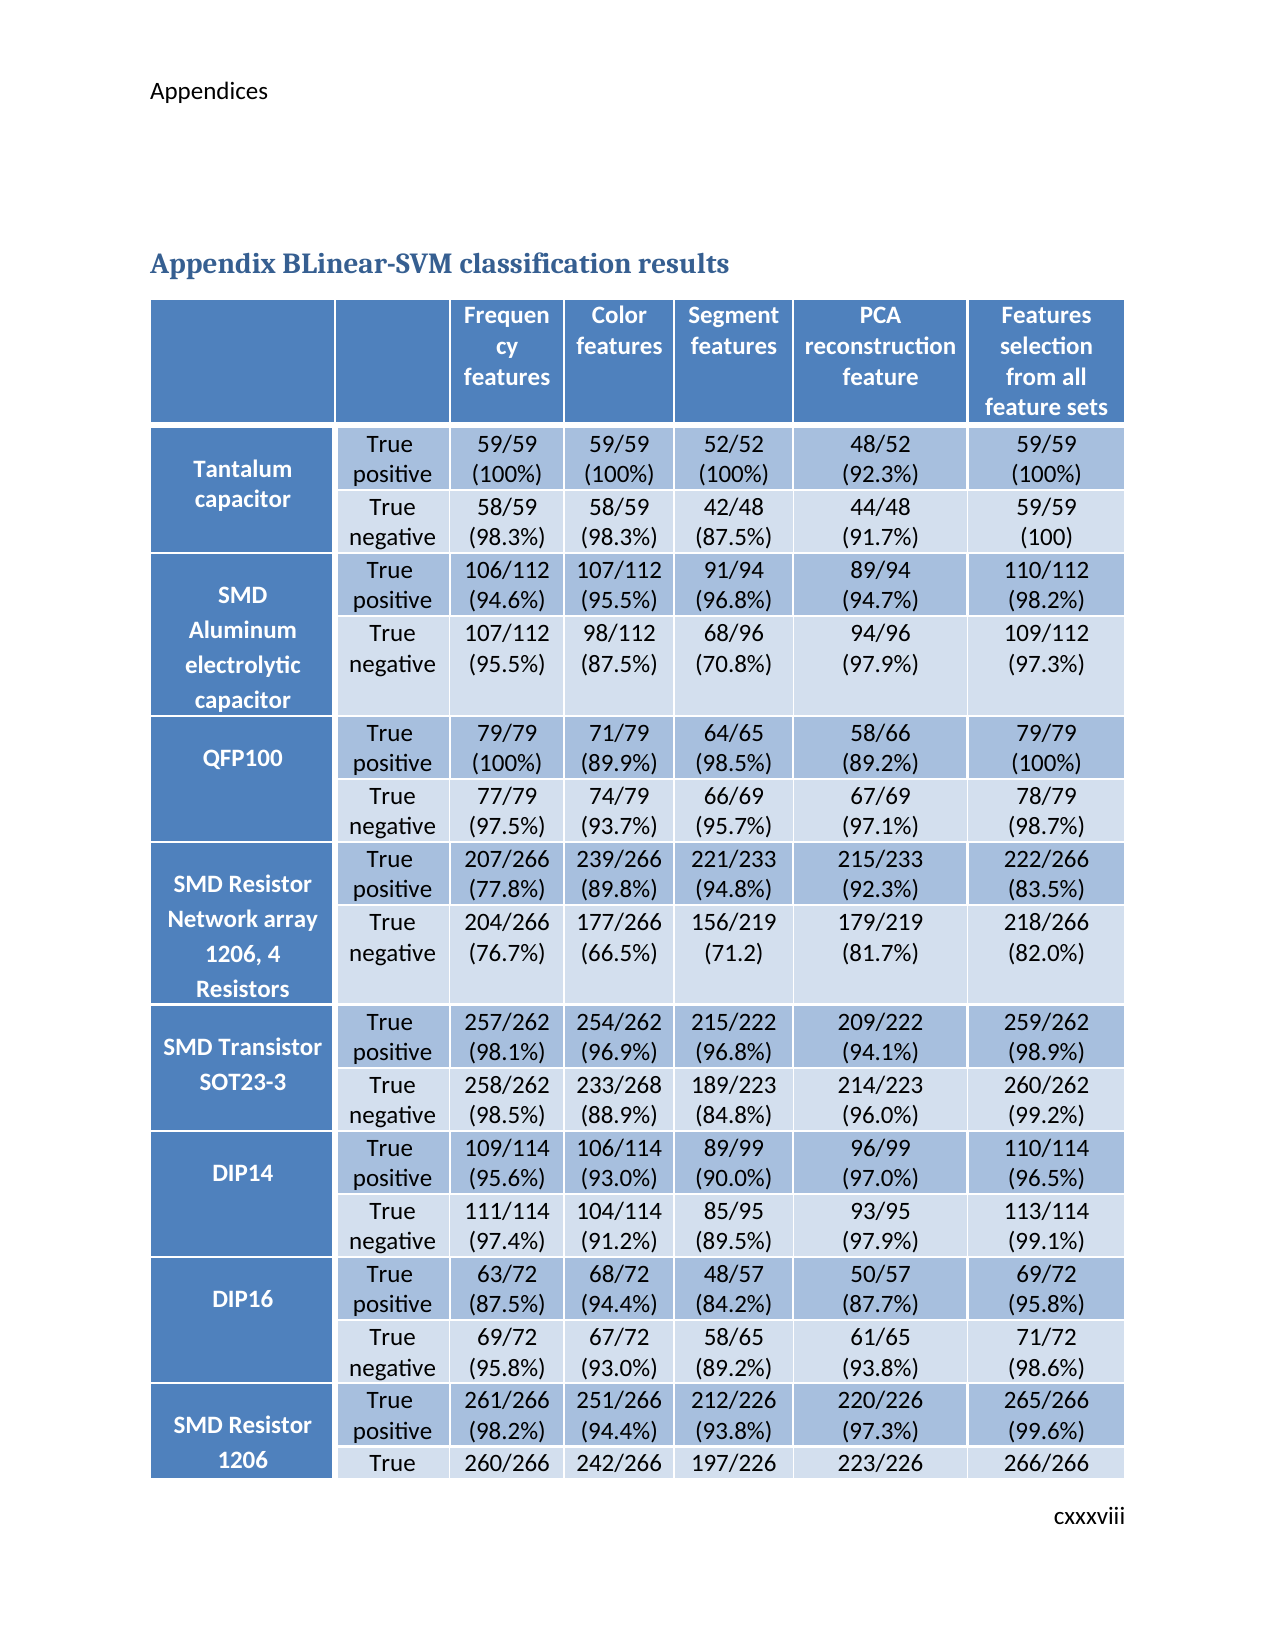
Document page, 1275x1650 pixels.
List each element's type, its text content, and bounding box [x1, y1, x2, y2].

table_cell 58/59 (98.3%) [565, 491, 673, 552]
table_header Segment features [675, 300, 792, 422]
table_header Frequency features [451, 300, 563, 422]
table_cell 220/226 (97.3%) [794, 1384, 966, 1445]
table_cell 177/266 (66.5%) [565, 906, 673, 1003]
table_cell 239/266 (89.8%) [565, 843, 673, 904]
table_cell 221/233 (94.8%) [675, 843, 792, 904]
table_cell 251/266 (94.4%) [565, 1384, 673, 1445]
table_cell SMD Aluminum electrolytic capacitor [151, 554, 332, 715]
table_cell 96/99 (97.0%) [794, 1132, 966, 1193]
table_cell 207/266 (77.8%) [451, 843, 563, 904]
table_cell 44/48 (91.7%) [794, 491, 967, 552]
table_cell 109/112 (97.3%) [968, 617, 1124, 715]
table_cell 204/266 (76.7%) [450, 906, 563, 1003]
table_cell 218/266 (82.0%) [968, 906, 1124, 1003]
list Linear-SVM classification results [150, 247, 1125, 281]
table_cell True [338, 1448, 449, 1478]
table_cell 59/59 (100%) [969, 428, 1124, 489]
table_cell SMD Resistor Network array 1206, 4 Resistors [151, 843, 332, 1003]
table_cell 106/112 (94.6%) [451, 554, 563, 615]
table_cell 254/262 (96.9%) [565, 1006, 673, 1067]
table_cell 93/95 (97.9%) [794, 1195, 967, 1256]
table_cell 215/222 (96.8%) [675, 1006, 792, 1067]
table_cell 109/114 (95.6%) [451, 1132, 563, 1193]
table_cell True positive [338, 1006, 449, 1067]
table_cell DIP14 [151, 1132, 332, 1256]
table_cell 189/223 (84.8%) [675, 1069, 793, 1130]
table_cell 48/52 (92.3%) [794, 428, 966, 489]
table_cell 261/266 (98.2%) [451, 1384, 563, 1445]
table_cell 106/114 (93.0%) [565, 1132, 673, 1193]
table_cell True positive [338, 1384, 449, 1445]
table_cell 258/262 (98.5%) [450, 1069, 563, 1130]
table_cell True negative [338, 1195, 449, 1256]
table_cell 257/262 (98.1%) [451, 1006, 563, 1067]
table_cell Tantalum capacitor [151, 428, 332, 552]
table_cell 113/114 (99.1%) [968, 1195, 1124, 1256]
table_cell 214/223 (96.0%) [794, 1069, 967, 1130]
table_cell 78/79 (98.7%) [968, 780, 1124, 841]
table_cell True positive [338, 843, 449, 904]
table_cell 156/219 (71.2) [675, 906, 793, 1003]
table_cell 197/226 [675, 1448, 793, 1478]
table_cell True positive [338, 554, 449, 615]
table_cell 58/65 (89.2%) [675, 1321, 793, 1382]
table_cell 94/96 (97.9%) [794, 617, 967, 715]
table_cell 66/69 (95.7%) [675, 780, 793, 841]
table_cell True negative [338, 1069, 449, 1130]
table_cell 50/57 (87.7%) [794, 1258, 966, 1319]
table_cell 74/79 (93.7%) [565, 780, 673, 841]
table_cell 266/266 [968, 1448, 1124, 1478]
table_cell 71/72 (98.6%) [968, 1321, 1124, 1382]
table_cell 223/226 [794, 1448, 967, 1478]
table_cell 212/226 (93.8%) [675, 1384, 792, 1445]
table_cell 259/262 (98.9%) [969, 1006, 1124, 1067]
table_cell 69/72 (95.8%) [450, 1321, 563, 1382]
table_cell True negative [338, 1321, 449, 1382]
table_cell 209/222 (94.1%) [794, 1006, 966, 1067]
table_cell True positive [338, 1132, 449, 1193]
table_cell 104/114 (91.2%) [565, 1195, 673, 1256]
table_header Color features [565, 300, 673, 422]
table_cell DIP16 [151, 1258, 332, 1382]
table_cell True positive [338, 1258, 449, 1319]
table_cell 89/94 (94.7%) [794, 554, 966, 615]
table_cell 48/57 (84.2%) [675, 1258, 792, 1319]
table_cell 110/114 (96.5%) [969, 1132, 1124, 1193]
table_cell 58/66 (89.2%) [794, 717, 966, 778]
table_header [151, 300, 334, 422]
table_cell True positive [338, 717, 449, 778]
table_cell 64/65 (98.5%) [675, 717, 792, 778]
table_header Features selection from all feature sets [969, 300, 1124, 422]
table_cell 260/266 [450, 1448, 563, 1478]
table_cell 59/59 (100%) [451, 428, 563, 489]
table_cell 52/52 (100%) [675, 428, 792, 489]
table_cell 68/72 (94.4%) [565, 1258, 673, 1319]
table_cell SMD Resistor 1206 [151, 1384, 332, 1478]
table_cell 222/266 (83.5%) [969, 843, 1124, 904]
table_cell SMD Transistor SOT23-3 [151, 1006, 332, 1130]
table_cell QFP100 [151, 717, 332, 841]
table_cell 67/69 (97.1%) [794, 780, 967, 841]
table_cell 68/96 (70.8%) [675, 617, 793, 715]
table_cell 98/112 (87.5%) [565, 617, 673, 715]
table_cell 67/72 (93.0%) [565, 1321, 673, 1382]
table_cell 85/95 (89.5%) [675, 1195, 793, 1256]
table_cell 179/219 (81.7%) [794, 906, 967, 1003]
table_cell 260/262 (99.2%) [968, 1069, 1124, 1130]
table_cell 107/112 (95.5%) [450, 617, 563, 715]
table_cell True negative [338, 906, 449, 1003]
table_cell True negative [338, 780, 449, 841]
table_cell 69/72 (95.8%) [969, 1258, 1124, 1319]
table_cell 110/112 (98.2%) [969, 554, 1124, 615]
table_cell True negative [338, 491, 449, 552]
table_cell 242/266 [565, 1448, 673, 1478]
table_cell 233/268 (88.9%) [565, 1069, 673, 1130]
table_cell 61/65 (93.8%) [794, 1321, 967, 1382]
table_cell 89/99 (90.0%) [675, 1132, 792, 1193]
table_cell 59/59 (100) [968, 491, 1124, 552]
table_cell 77/79 (97.5%) [450, 780, 563, 841]
table_cell True negative [338, 617, 449, 715]
table_cell 79/79 (100%) [451, 717, 563, 778]
table_cell 265/266 (99.6%) [969, 1384, 1124, 1445]
table_cell 111/114 (97.4%) [450, 1195, 563, 1256]
table_header PCA reconstruction feature [794, 300, 966, 422]
table_cell 42/48 (87.5%) [675, 491, 793, 552]
table_cell 91/94 (96.8%) [675, 554, 792, 615]
table_cell 71/79 (89.9%) [565, 717, 673, 778]
table_cell True positive [338, 428, 449, 489]
table_cell 107/112 (95.5%) [565, 554, 673, 615]
table_cell 58/59 (98.3%) [450, 491, 563, 552]
table_cell 215/233 (92.3%) [794, 843, 966, 904]
table_cell 63/72 (87.5%) [451, 1258, 563, 1319]
table_cell 59/59 (100%) [565, 428, 673, 489]
table_header [336, 300, 449, 422]
table_cell 79/79 (100%) [969, 717, 1124, 778]
